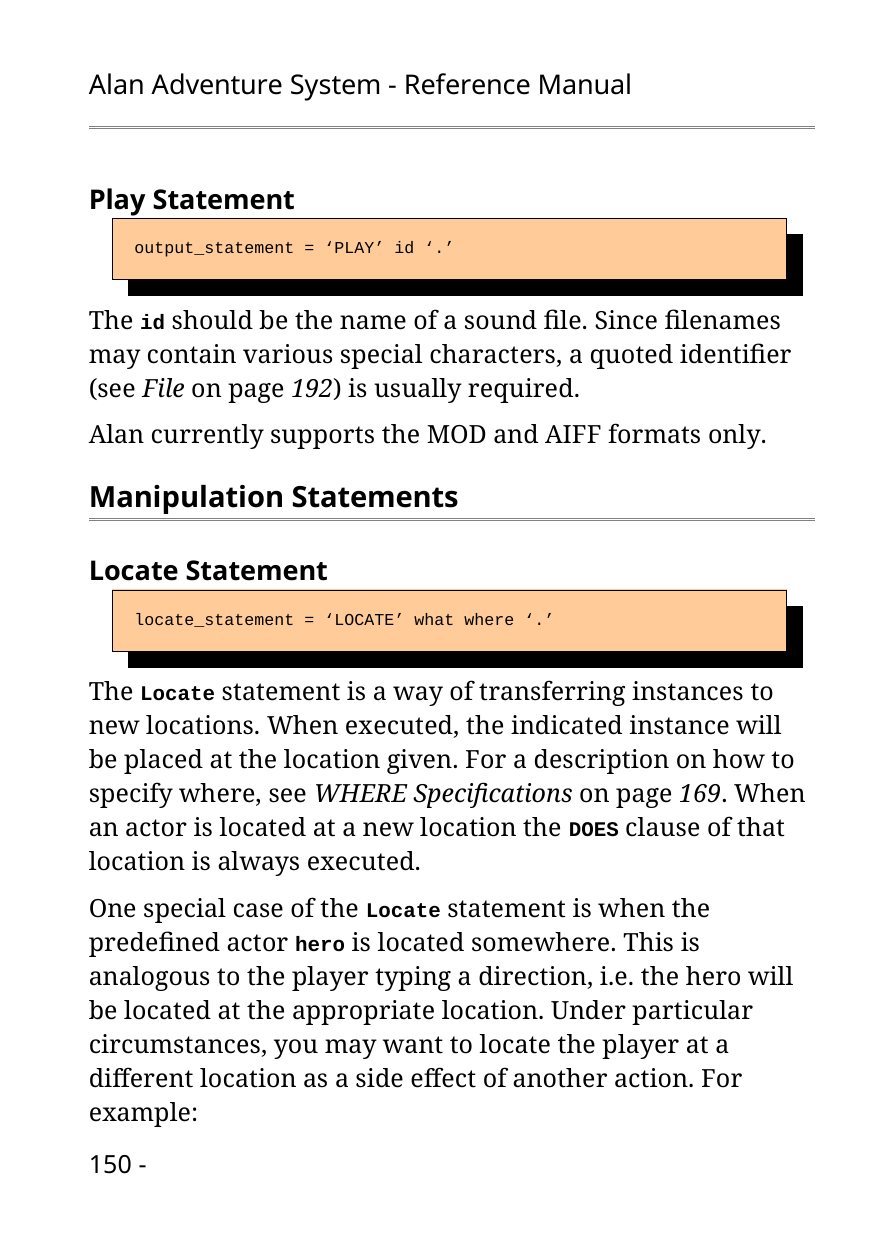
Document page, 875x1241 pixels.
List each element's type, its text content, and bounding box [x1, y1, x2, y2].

subtitle Manipulation Statements [88, 477, 815, 521]
text locate_statement = ‘LOCATE’ what where ‘.’ [113, 591, 786, 651]
text Alan currently supports the MOD and AIFF formats only. [88, 417, 815, 451]
text output_statement = ‘PLAY’ id ‘.’ [113, 219, 786, 279]
text The id should be the name of a sound file. Since filenames may contain various special characters, a quoted identifier (see File on page 155) is usually required. [88, 303, 815, 404]
text One special case of the Locate statement is when the predefined actor hero is located somewhere. This is analogous to the player typing a direction, i.e. the hero will be located at the appropriate location. Under particular circumstances, you may want to locate the player at a different lo­cation as a side effect of another action. For example: [88, 891, 815, 1128]
subtitle Locate Statement [88, 552, 815, 589]
text The Locate statement is a way of transferring instances to new locations. When ex­ecuted, the indicated instance will be placed at the location given. For a description on how to specify where, see WHERE Specifications on page 136. When an actor is located at a new location the DOES clause of that location is always executed. [88, 674, 815, 878]
subtitle Play Statement [88, 180, 815, 217]
